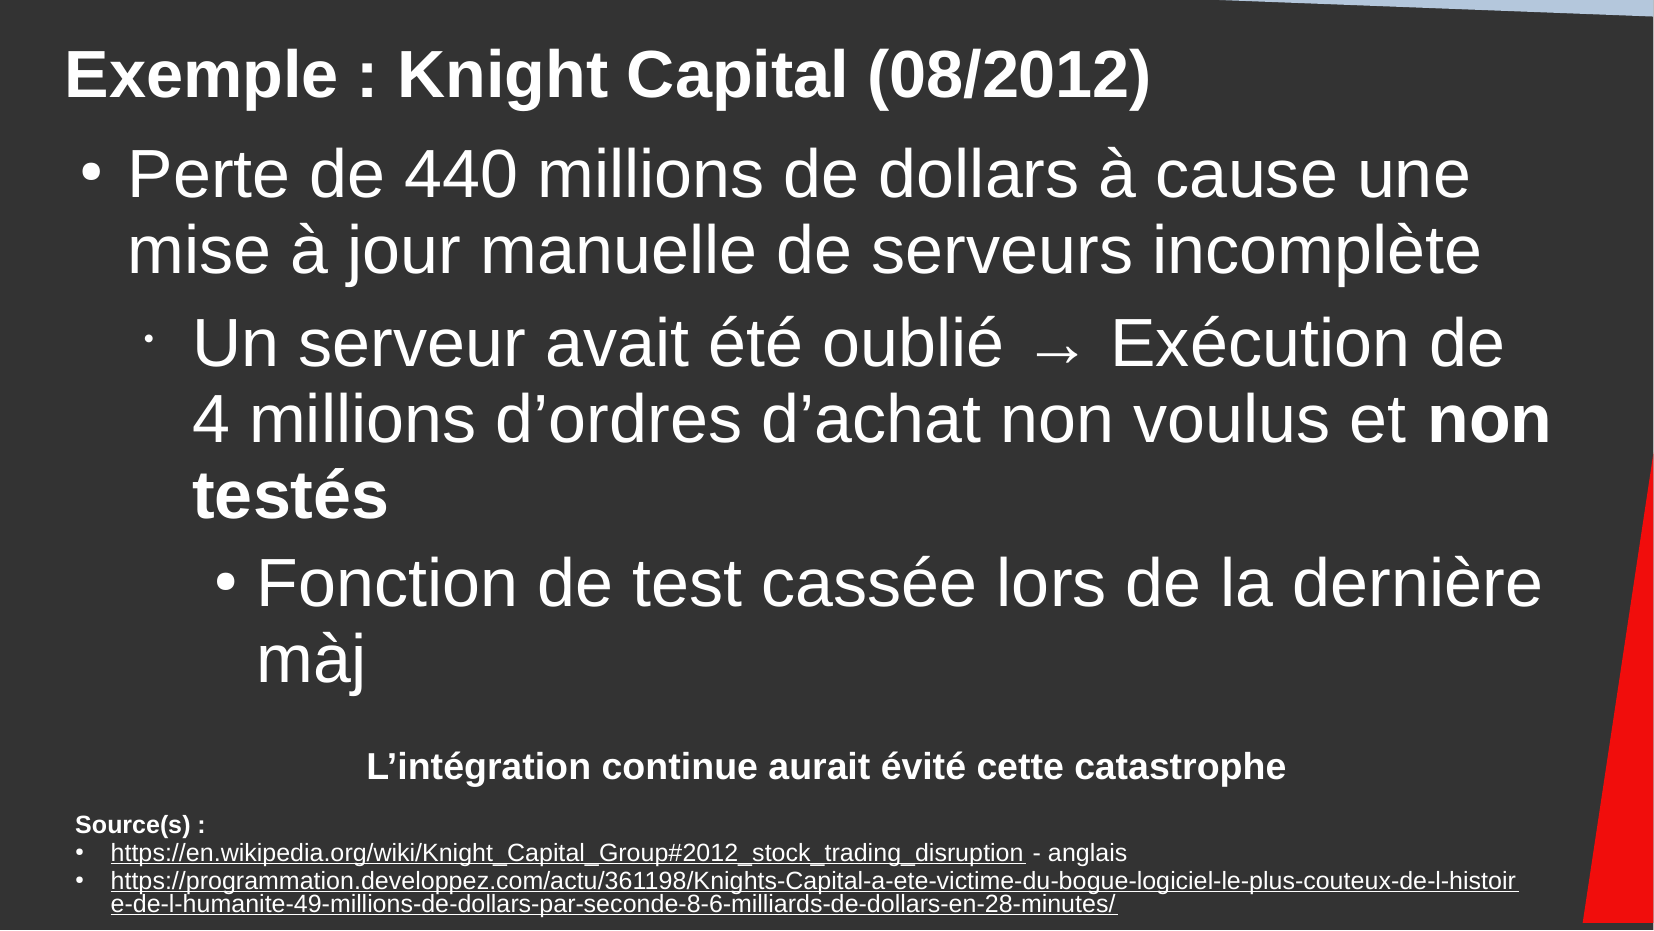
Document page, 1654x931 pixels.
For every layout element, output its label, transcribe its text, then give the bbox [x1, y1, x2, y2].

title Exemple : Knight Capital (08/2012) [64, 37, 1388, 115]
text_box [1219, 0, 1654, 17]
text_box Source(s) : https://en.wikipedia.org/wiki/Knight_Capital_Group#2012_stock_trading_disruption - anglais https://programmation.developpez.com/actu/361198/Knights-Capital-a-ete-victime-du-bogue-logiciel-le-plus-couteux-de-l-histoire-de-l-humanite-49-millions-de-dollars-par-seconde-8-6-milliards-de-dollars-en-28-minutes/ [60, 793, 1546, 903]
text_box L’intégration continue aurait évité cette catastrophe [348, 738, 1306, 793]
list Perte de 440 millions de dollars à cause une mise à jour manuelle de serveurs incomplète Un serveur avait été oublié → Exécution de 4 millions d’ordres d’achat non voulus et non testés Fonction de test cassée lors de la dernière màj [63, 135, 1554, 709]
text_box [1582, 449, 1654, 923]
